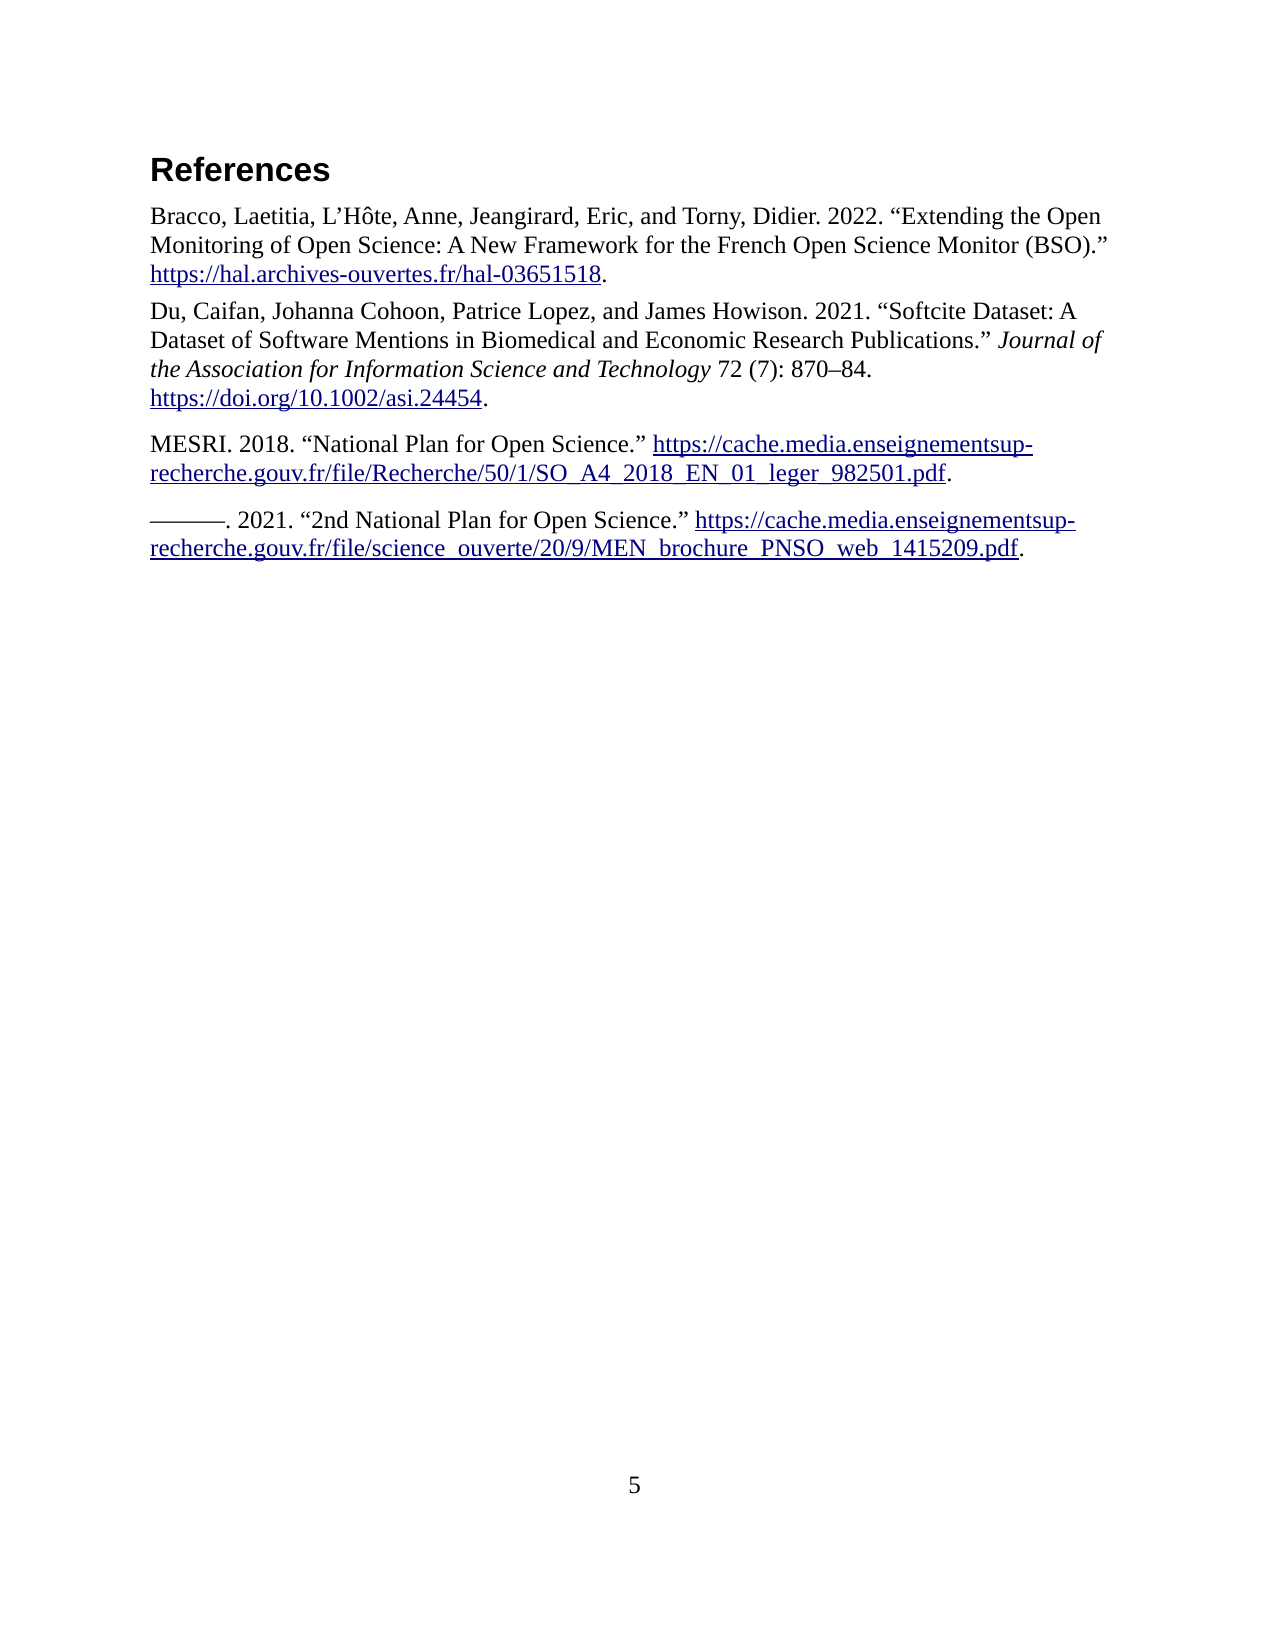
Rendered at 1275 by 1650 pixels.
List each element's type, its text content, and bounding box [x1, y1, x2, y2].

subtitle References [150, 150, 1125, 189]
text ———. 2021. “2nd National Plan for Open Science.” https://cache.media.enseignementsup-recherche.gouv.fr/file/science_ouverte/20/9/MEN_brochure_PNSO_web_1415209.pdf. [150, 505, 1125, 562]
text MESRI. 2018. “National Plan for Open Science.” https://cache.media.enseignementsup-recherche.gouv.fr/file/Recherche/50/1/SO_A4_2018_EN_01_leger_982501.pdf. [150, 429, 1125, 487]
text Bracco, Laetitia, L’Hôte, Anne, Jeangirard, Eric, and Torny, Didier. 2022. “Extending the Open Monitoring of Open Science: A New Framework for the French Open Science Monitor (BSO).” https://hal.archives-ouvertes.fr/hal-03651518. [150, 201, 1125, 287]
text Du, Caifan, Johanna Cohoon, Patrice Lopez, and James Howison. 2021. “Softcite Dataset: A Dataset of Software Mentions in Biomedical and Economic Research Publications.” Journal of the Association for Information Science and Technology 72 (7): 870–84. https://doi.org/10.1002/asi.24454. [150, 296, 1125, 411]
